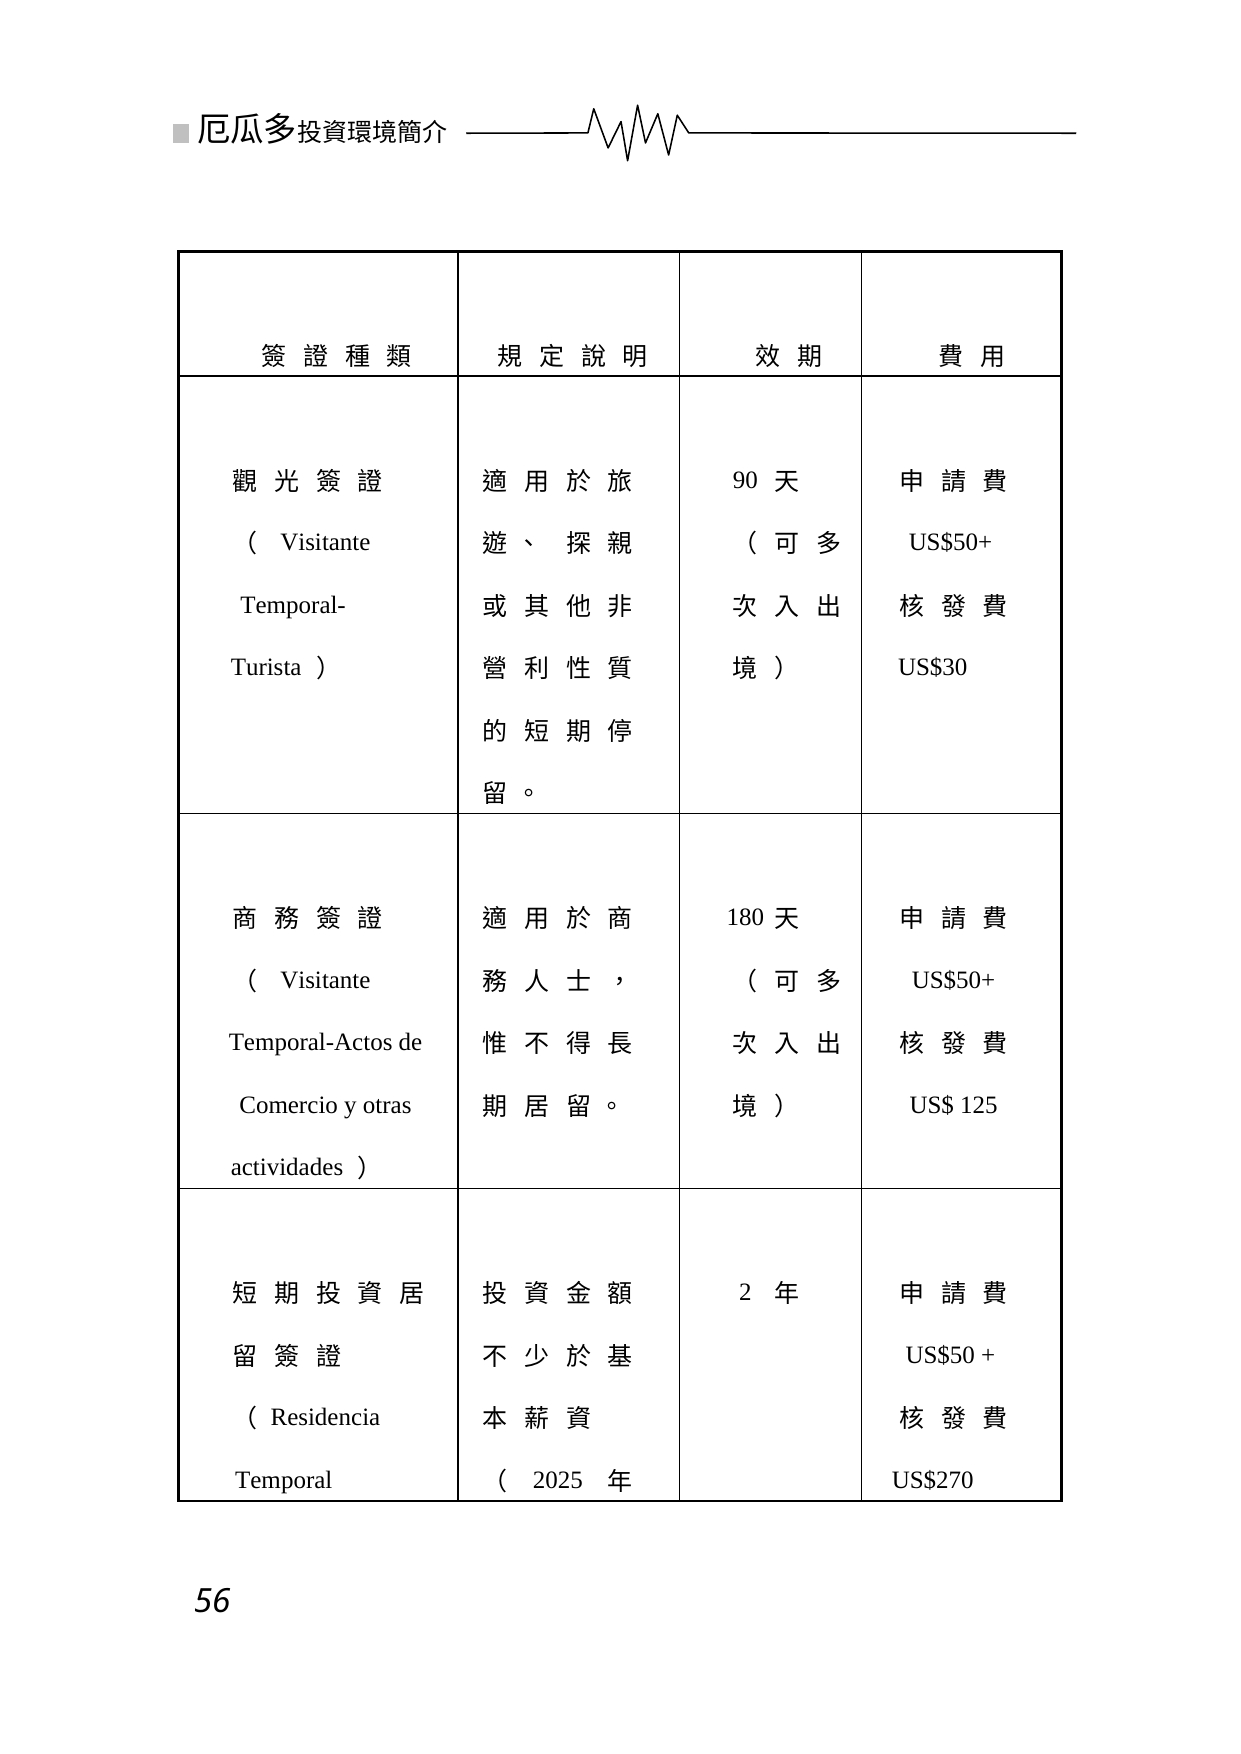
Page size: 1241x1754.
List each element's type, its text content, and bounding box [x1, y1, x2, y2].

table_cell 適用於商務人士，惟不得長期居留。 [459, 814, 679, 1188]
table_cell 申請費US$50 + 核發費US$270 [862, 1189, 1060, 1500]
table_header 費用 [862, 253, 1060, 375]
table_cell 投資金額不少於基本薪資（2025年 [459, 1189, 679, 1500]
table_cell 申請費US$50+ 核發費US$30 [862, 377, 1060, 813]
table_header 規定說明 [459, 253, 679, 375]
table_header 效期 [680, 253, 861, 375]
table_cell 2年 [680, 1189, 861, 1500]
table_cell 90天 （可多次入出境） [680, 377, 861, 813]
table_cell 觀光簽證（Visitante Temporal-Turista） [180, 377, 457, 813]
table_header 簽證種類 [180, 253, 457, 375]
table_cell 180天 （可多次入出境） [680, 814, 861, 1188]
table_cell 商務簽證 （Visitante Temporal-Actos de Comercio y otras actividades） [180, 814, 457, 1188]
table_cell 適用於旅遊、探親或其他非營利性質的短期停留。 [459, 377, 679, 813]
table_cell 短期投資居留簽證（Residencia Temporal [180, 1189, 457, 1500]
table_cell 申請費US$50+ 核發費US$ 125 [862, 814, 1060, 1188]
